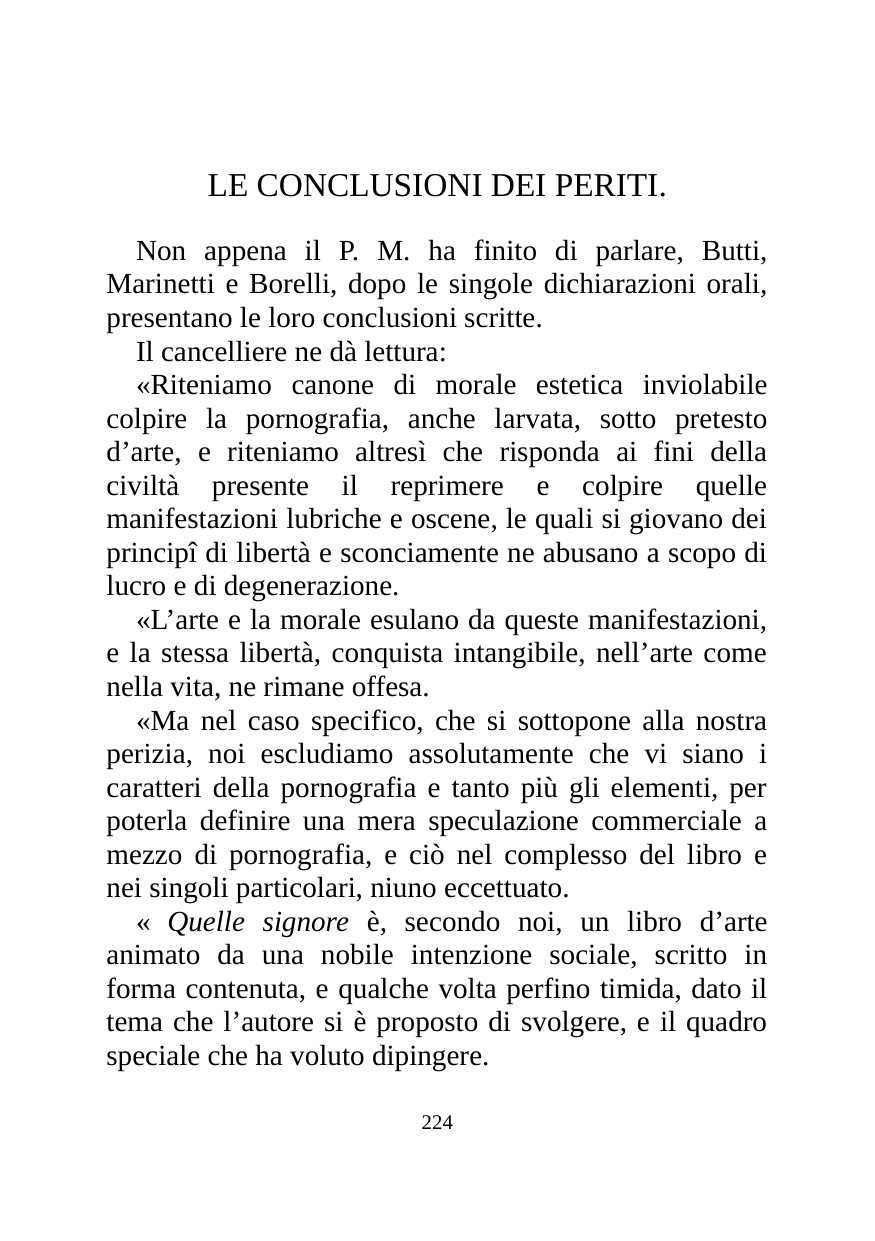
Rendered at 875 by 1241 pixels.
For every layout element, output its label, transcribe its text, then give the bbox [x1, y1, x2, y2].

subtitle LE CONCLUSIONI DEI PERITI. [106, 165, 768, 204]
text «Ma nel caso specifico, che si sottopone alla nostra perizia, noi escludiamo assolutamente che vi siano i caratteri della pornografia e tanto più gli elementi, per poterla definire una mera speculazione commerciale a mezzo di pornografia, e ciò nel complesso del libro e nei singoli particolari, niuno eccettuato. [106, 703, 768, 904]
text «L’arte e la morale esulano da queste manifestazioni, e la stessa libertà, conquista intangibile, nell’arte come nella vita, ne rimane offesa. [106, 602, 768, 703]
text «Riteniamo canone di morale estetica inviolabile colpire la pornografia, anche larvata, sotto pretesto d’arte, e riteniamo altresì che risponda ai fini della civiltà presente il reprimere e colpire quelle manifestazioni lubriche e oscene, le quali si giovano dei principî di libertà e sconciamente ne abusano a scopo di lucro e di degenerazione. [106, 367, 768, 602]
text « Quelle signore è, secondo noi, un libro d’arte animato da una nobile intenzione sociale, scritto in forma contenuta, e qualche volta perfino timida, dato il tema che l’autore si è proposto di svolgere, e il quadro speciale che ha voluto dipingere. [106, 904, 768, 1072]
text Non appena il P. M. ha finito di parlare, Butti, Marinetti e Borelli, dopo le singole dichiarazioni orali, presentano le loro conclusioni scritte. [106, 233, 768, 334]
text Il cancelliere ne dà lettura: [106, 334, 768, 367]
